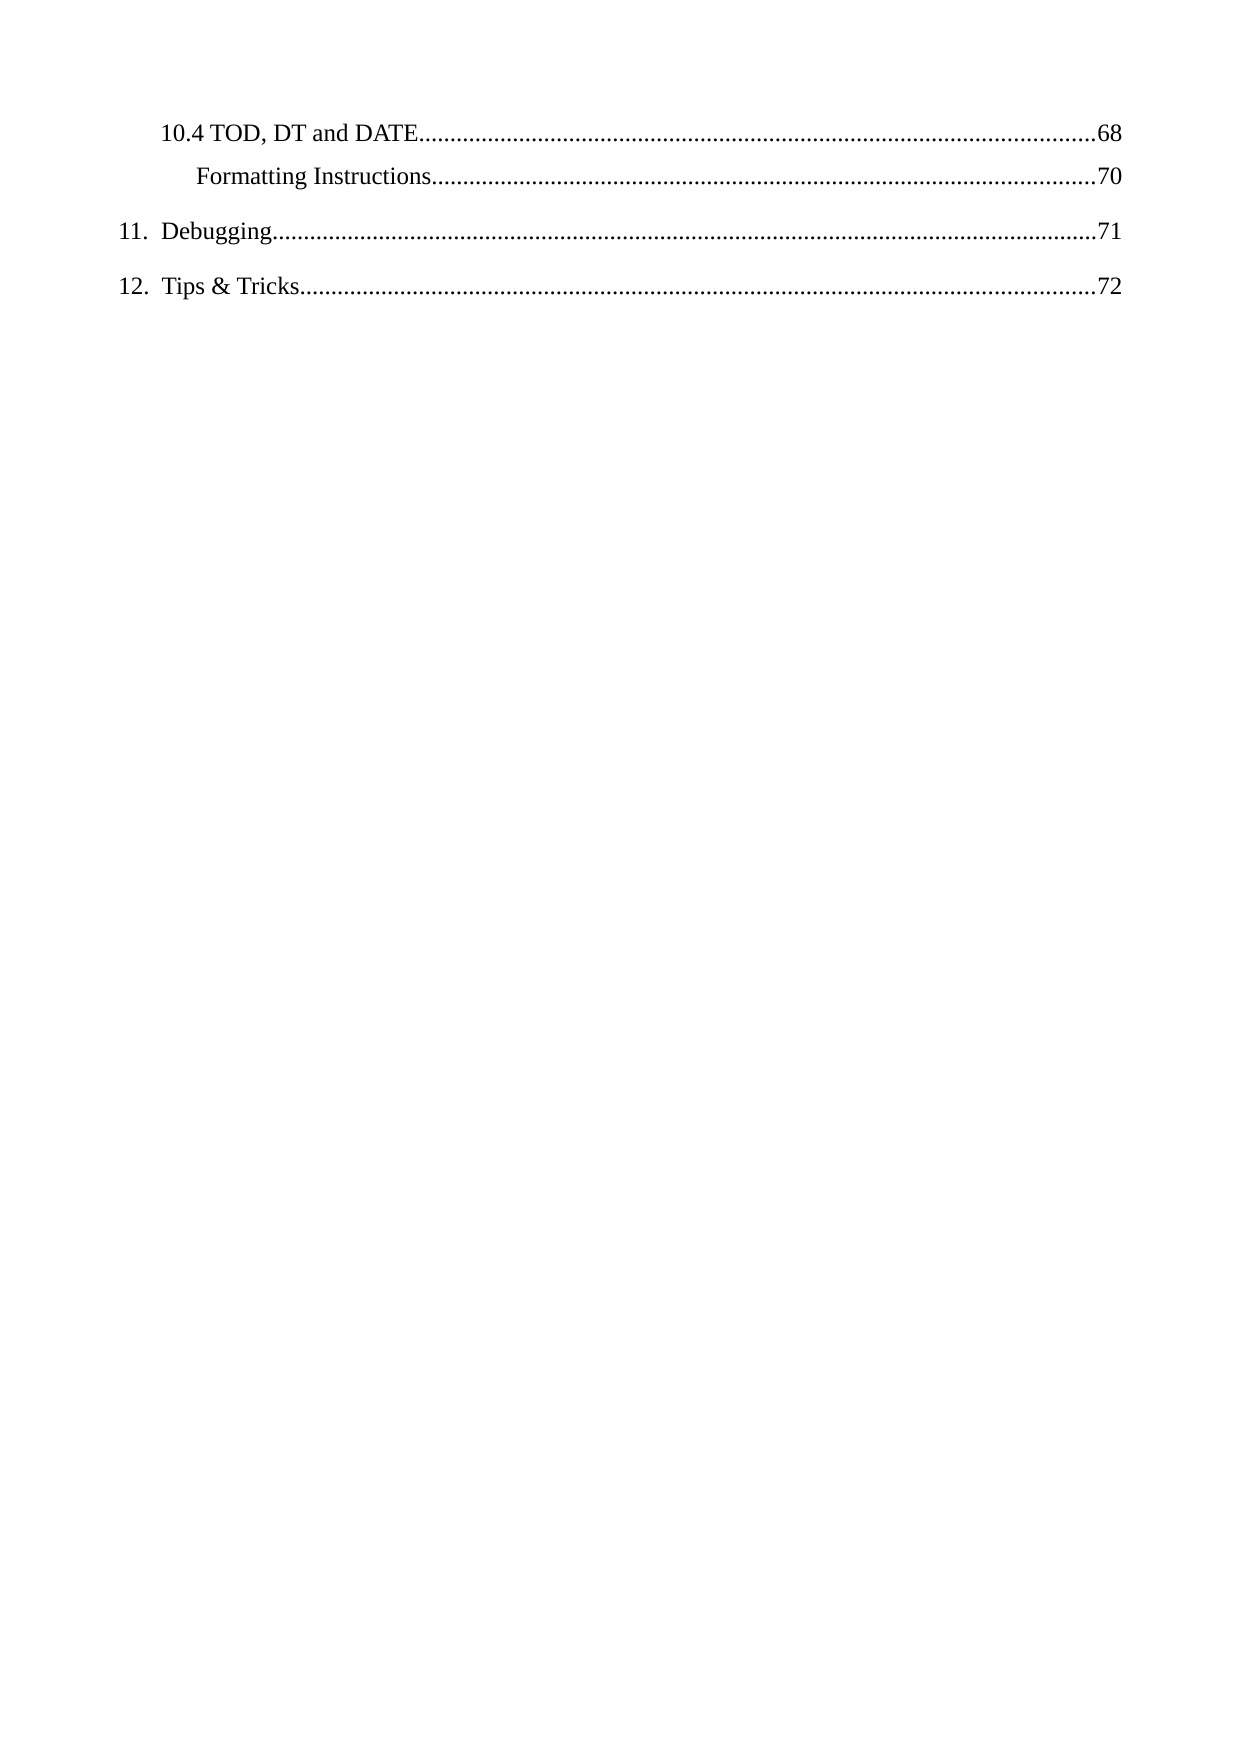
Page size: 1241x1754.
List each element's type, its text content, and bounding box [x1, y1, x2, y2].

text 10.4 TOD, DT and DATE 68 [148, 118, 1122, 147]
text 11. Debugging 71 [118, 216, 1122, 245]
text Formatting Instructions 70 [177, 161, 1122, 190]
text 12. Tips & Tricks 72 [118, 271, 1122, 300]
